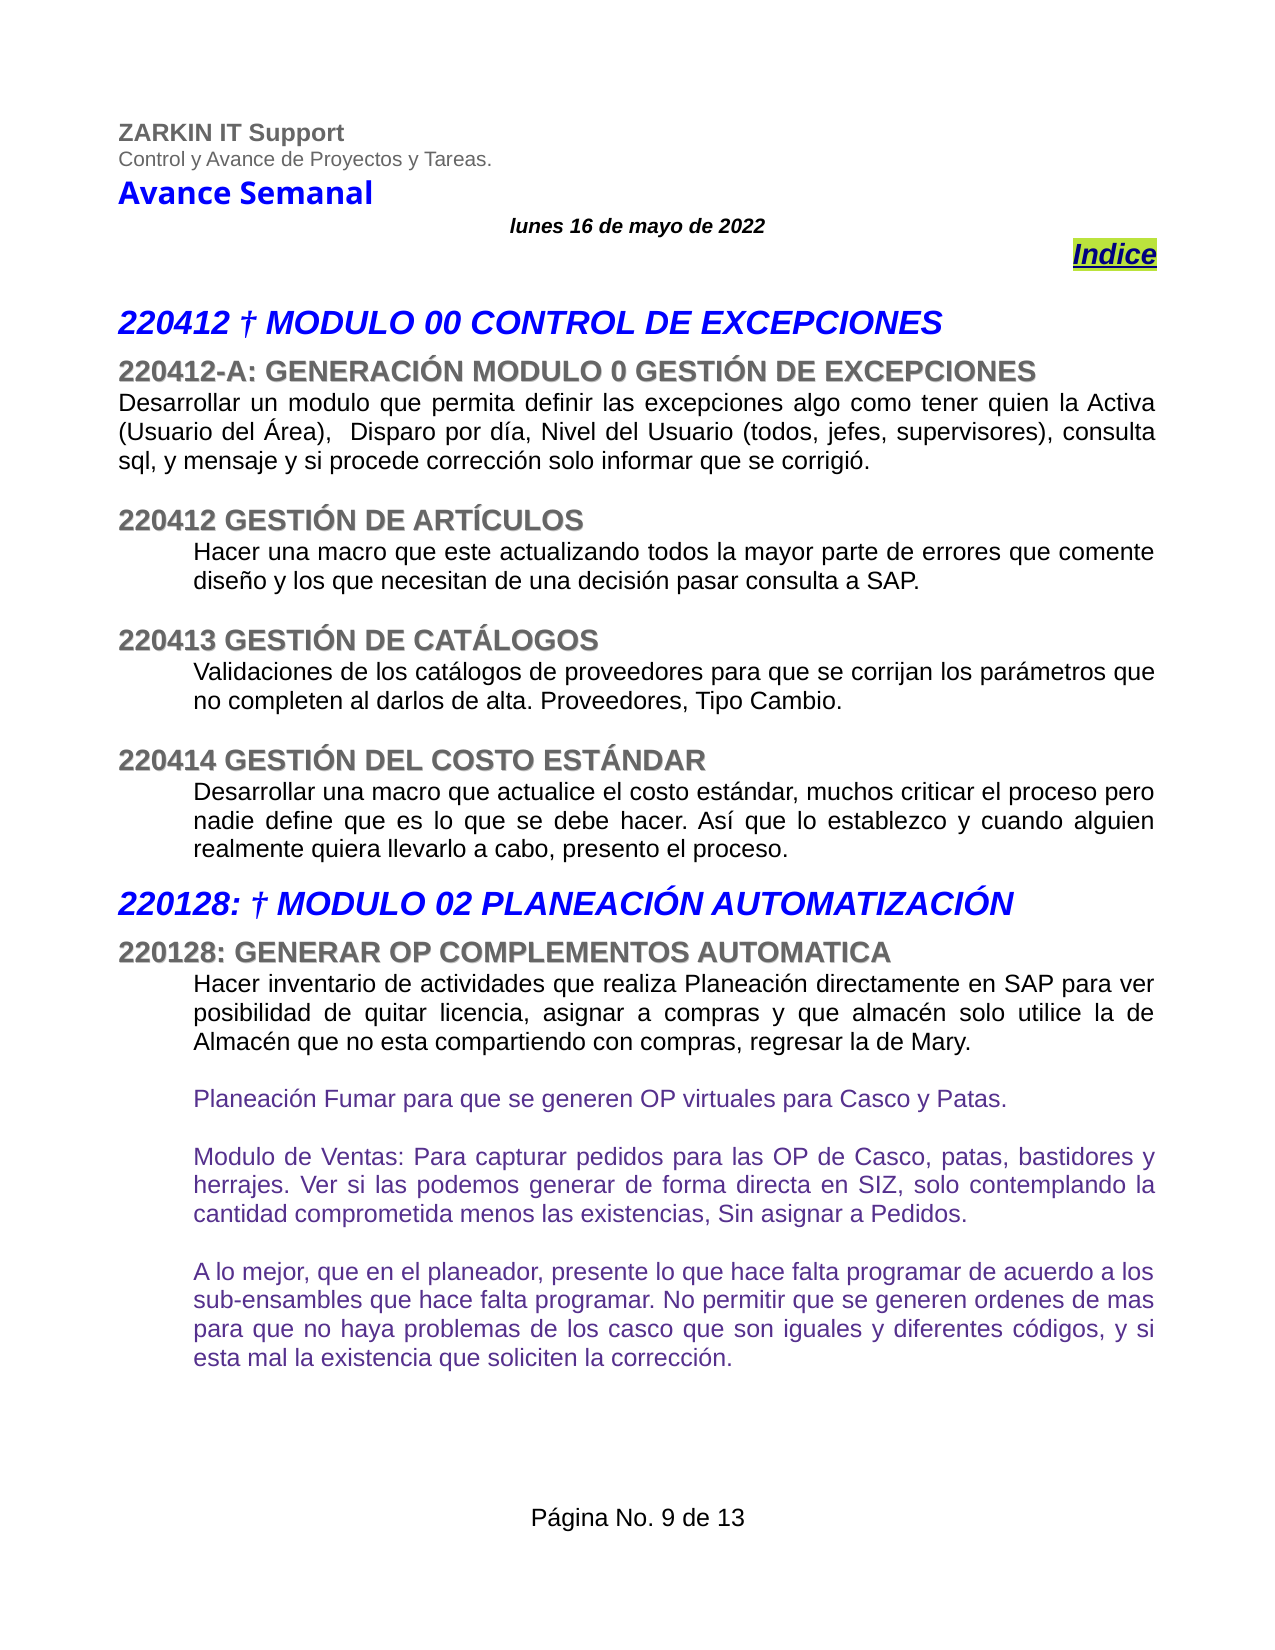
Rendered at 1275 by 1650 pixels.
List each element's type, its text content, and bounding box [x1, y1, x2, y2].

text Validaciones de los catálogos de proveedores para que se corrijan los parámetros que no completen al darlos de alta. Proveedores, Tipo Cambio. [193, 657, 1157, 714]
text Hacer inventario de actividades que realiza Planeación directamente en SAP para ver posibilidad de quitar licencia, asignar a compras y que almacén solo utilice la de Almacén que no esta compartiendo con compras, regresar la de Mary. [193, 969, 1157, 1055]
subtitle 220128: GENERAR OP COMPLEMENTOS AUTOMATICA [118, 935, 1157, 969]
text Desarrollar una macro que actualice el costo estándar, muchos criticar el proceso pero nadie define que es lo que se debe hacer. Así que lo establezco y cuando alguien realmente quiera llevarlo a cabo, presento el proceso. [193, 777, 1157, 863]
text Hacer una macro que este actualizando todos la mayor parte de errores que comente diseño y los que necesitan de una decisión pasar consulta a SAP. [193, 537, 1157, 594]
text A lo mejor, que en el planeador, presente lo que hace falta programar de acuerdo a los sub-ensambles que hace falta programar. No permitir que se generen ordenes de mas para que no haya problemas de los casco que son iguales y diferentes códigos, y si esta mal la existencia que soliciten la corrección. [193, 1257, 1157, 1372]
subtitle 220413 GESTIÓN DE CATÁLOGOS [118, 623, 1157, 657]
subtitle 220414 GESTIÓN DEL COSTO ESTÁNDAR [118, 743, 1157, 777]
subtitle 220412 GESTIÓN DE ARTÍCULOS [118, 503, 1157, 537]
text Planeación Fumar para que se generen OP virtuales para Casco y Patas. [193, 1084, 1157, 1113]
subtitle 220128: † MODULO 02 PLANEACIÓN AUTOMATIZACIÓN [118, 884, 1157, 923]
subtitle 220412 † MODULO 00 CONTROL DE EXCEPCIONES [118, 303, 1157, 342]
text Modulo de Ventas: Para capturar pedidos para las OP de Casco, patas, bastidores y herrajes. Ver si las podemos generar de forma directa en SIZ, solo contemplando la cantidad comprometida menos las existencias, Sin asignar a Pedidos. [193, 1142, 1157, 1228]
text Desarrollar un modulo que permita definir las excepciones algo como tener quien la Activa (Usuario del Área), Disparo por día, Nivel del Usuario (todos, jefes, supervisores), consulta sql, y mensaje y si procede corrección solo informar que se corrigió. [118, 388, 1157, 474]
subtitle 220412-A: GENERACIÓN MODULO 0 GESTIÓN DE EXCEPCIONES [118, 354, 1157, 388]
